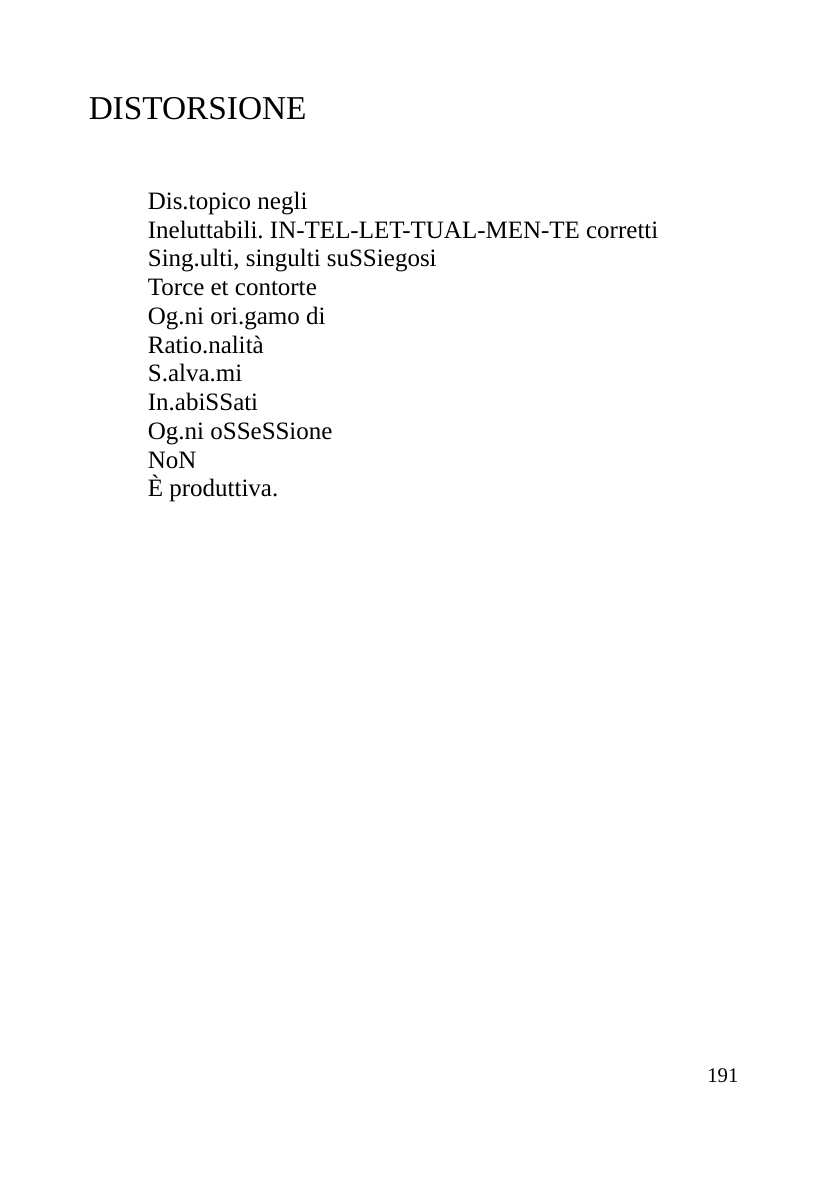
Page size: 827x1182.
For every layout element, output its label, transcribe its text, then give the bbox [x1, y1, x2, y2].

text DISTORSIONE [88, 88, 738, 127]
text Ineluttabili. IN-TEL-LET-TUAL-MEN-TE corretti [148, 215, 738, 243]
text NoN [148, 445, 738, 473]
text Ratio.nalità [148, 330, 738, 358]
text Og.ni oSSeSSione [148, 416, 738, 445]
text S.alva.mi [148, 358, 738, 387]
text Torce et contorte [148, 272, 738, 301]
text Dis.topico negli [148, 186, 738, 215]
text È produttiva. [148, 473, 738, 502]
text In.abiSSati [148, 387, 738, 416]
text Sing.ulti, singulti suSSiegosi [148, 243, 738, 272]
text Og.ni ori.gamo di [148, 301, 738, 330]
